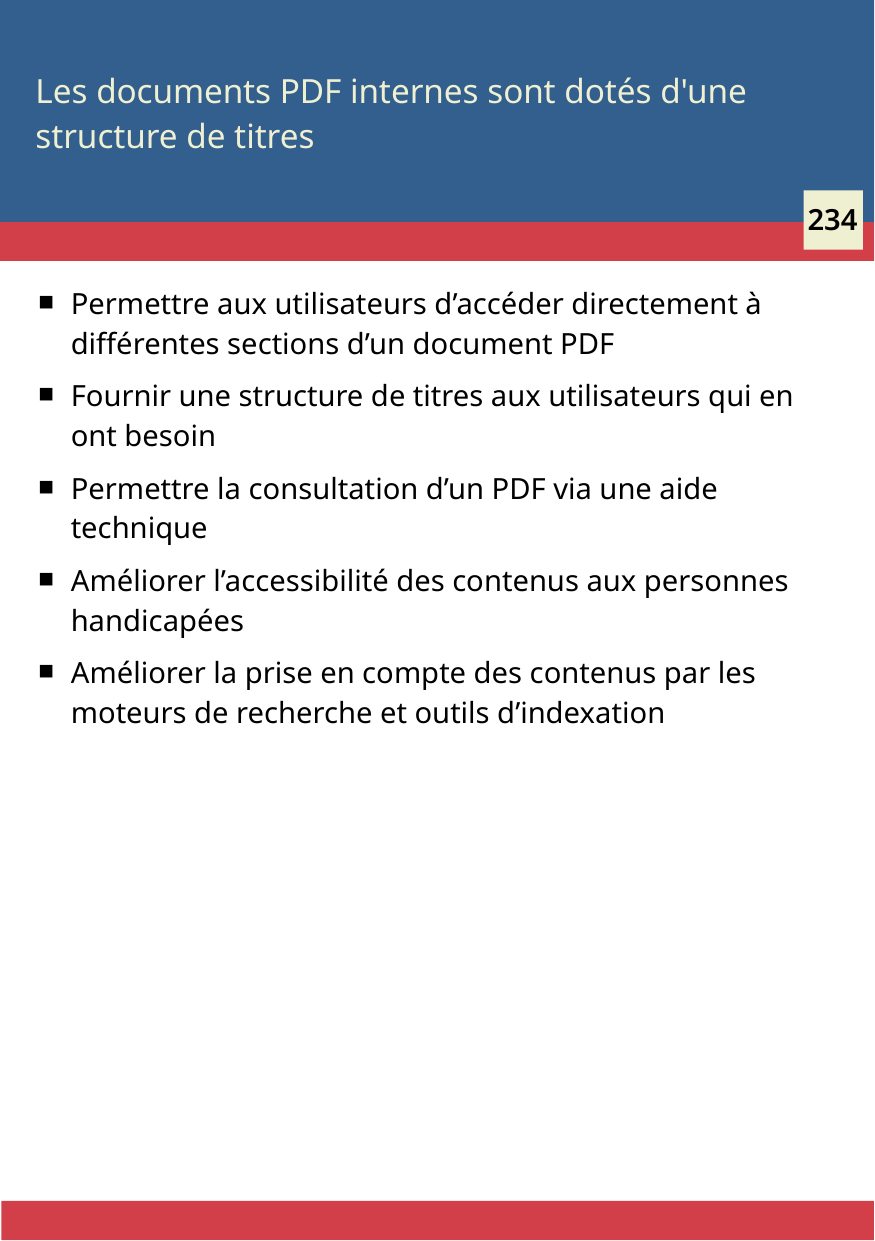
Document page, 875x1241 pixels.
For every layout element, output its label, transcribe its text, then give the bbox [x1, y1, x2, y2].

text_box 234 [803, 188, 863, 249]
title Les documents PDF internes sont dotés d'une structure de titres [35, 13, 839, 213]
list Permettre aux utilisateurs d’accéder directement à différentes sections d’un document PDF Fournir une structure de titres aux utilisateurs qui en ont besoin Permettre la consultation d’un PDF via une aide technique Améliorer l’accessibilité des contenus aux personnes handicapées Améliorer la prise en compte des contenus par les moteurs de recherche et outils d’indexation [23, 283, 839, 1111]
